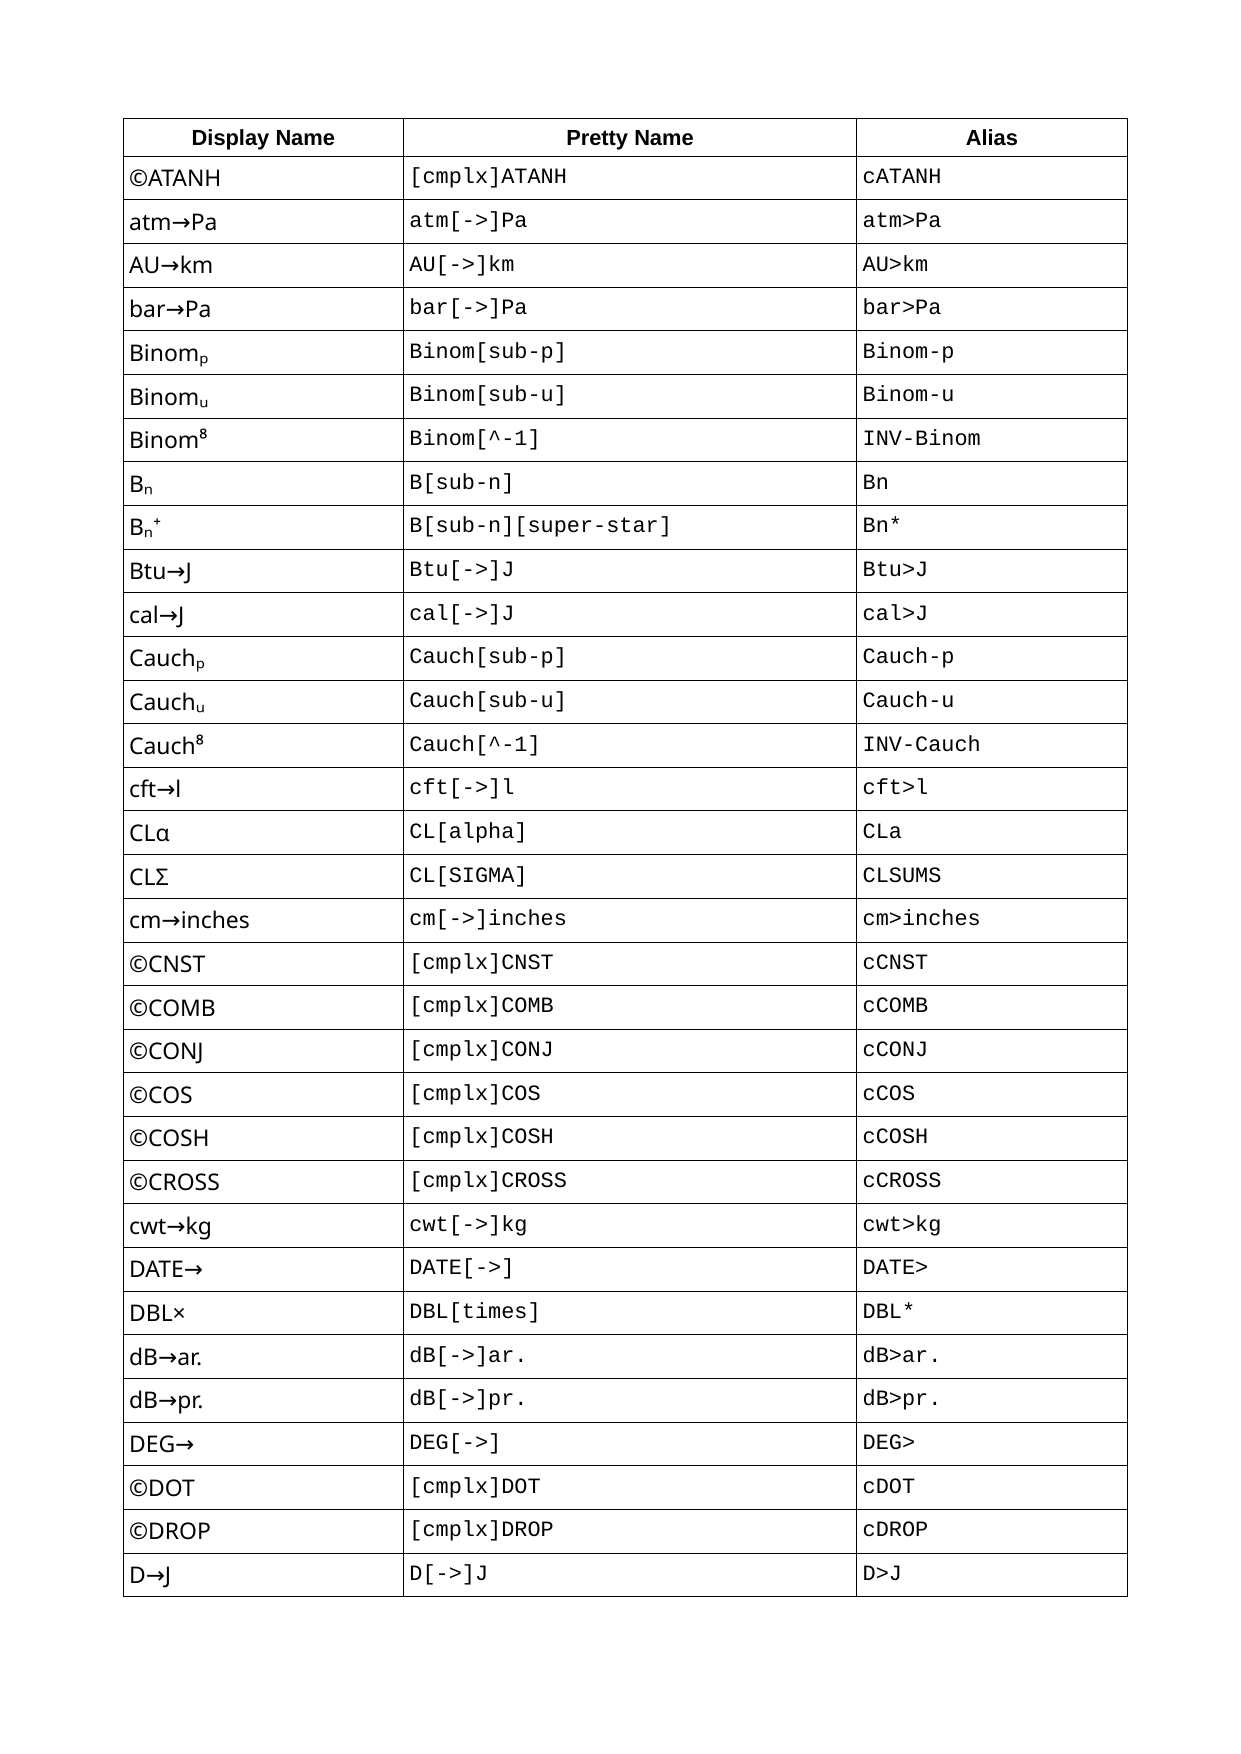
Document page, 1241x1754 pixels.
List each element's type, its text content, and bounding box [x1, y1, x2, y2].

table_cell [cmplx]ATANH [404, 157, 856, 199]
table_cell Btu→J [124, 550, 403, 592]
table_cell cft[->]l [404, 768, 856, 810]
table_cell CLa [857, 811, 1127, 854]
table_cell dB→ar. [124, 1335, 403, 1378]
table_cell DEG> [857, 1423, 1127, 1465]
table_cell DATE→ [124, 1248, 403, 1291]
table_cell Bn* [857, 506, 1127, 548]
table_cell Cauch[^-1] [404, 724, 856, 767]
table_cell cCOMB [857, 986, 1127, 1029]
table_cell dB>ar. [857, 1335, 1127, 1378]
table_header Display Name [124, 119, 403, 156]
table_cell [cmplx]COMB [404, 986, 856, 1029]
table_cell Binom[sub-p] [404, 331, 856, 374]
table_cell CLΣ [124, 855, 403, 898]
table_cell DBL* [857, 1292, 1127, 1334]
table_cell atm[->]Pa [404, 200, 856, 243]
table_cell Btu[->]J [404, 550, 856, 592]
table_cell dB→pr. [124, 1379, 403, 1421]
table_cell [cmplx]CNST [404, 943, 856, 985]
table_cell cft>l [857, 768, 1127, 810]
table_cell cwt[->]kg [404, 1204, 856, 1247]
table_cell cCOS [857, 1073, 1127, 1116]
table_cell cal→J [124, 593, 403, 636]
table_cell AU>km [857, 244, 1127, 287]
table_cell Binomₚ [124, 331, 403, 374]
table_header Alias [857, 119, 1127, 156]
table_cell cft→l [124, 768, 403, 810]
table_cell DATE[->] [404, 1248, 856, 1291]
table_cell [cmplx]COSH [404, 1117, 856, 1159]
table_cell B[sub-n][super-star] [404, 506, 856, 548]
table_cell atm>Pa [857, 200, 1127, 243]
table_cell Cauch-p [857, 637, 1127, 679]
table_cell Binom[^-1] [404, 419, 856, 461]
table_cell ©DOT [124, 1466, 403, 1509]
table_cell AU[->]km [404, 244, 856, 287]
table_cell CLSUMS [857, 855, 1127, 898]
table_cell ©COMB [124, 986, 403, 1029]
table_cell bar>Pa [857, 288, 1127, 330]
table_cell cwt→kg [124, 1204, 403, 1247]
table_cell B[sub-n] [404, 462, 856, 505]
table_header Pretty Name [404, 119, 856, 156]
table_cell DEG→ [124, 1423, 403, 1465]
table_cell Cauch[sub-p] [404, 637, 856, 679]
table_cell Binom-u [857, 375, 1127, 418]
table_cell dB[->]ar. [404, 1335, 856, 1378]
table_cell Bₙ⁺ [124, 506, 403, 548]
table_cell CL[alpha] [404, 811, 856, 854]
table_cell ©COS [124, 1073, 403, 1116]
table_cell cm>inches [857, 899, 1127, 941]
table_cell [cmplx]DROP [404, 1510, 856, 1552]
table_cell cDOT [857, 1466, 1127, 1509]
table_cell AU→km [124, 244, 403, 287]
table_cell DBL× [124, 1292, 403, 1334]
table_cell Bₙ [124, 462, 403, 505]
table_cell CLα [124, 811, 403, 854]
table_cell DEG[->] [404, 1423, 856, 1465]
table_cell Cauch[sub-u] [404, 681, 856, 723]
table_cell Cauch-u [857, 681, 1127, 723]
table_cell ©ATANH [124, 157, 403, 199]
table_cell Bn [857, 462, 1127, 505]
table_cell dB[->]pr. [404, 1379, 856, 1421]
table_cell ©CNST [124, 943, 403, 985]
table_cell Cauchₚ [124, 637, 403, 679]
table_cell DATE> [857, 1248, 1127, 1291]
table_cell Cauchᵤ [124, 681, 403, 723]
table_cell INV-Binom [857, 419, 1127, 461]
table_cell [cmplx]CROSS [404, 1161, 856, 1203]
table_cell Binom[sub-u] [404, 375, 856, 418]
table_cell D→J [124, 1554, 403, 1596]
table_cell bar→Pa [124, 288, 403, 330]
table_cell cCONJ [857, 1030, 1127, 1072]
table_cell cm[->]inches [404, 899, 856, 941]
table_cell CL[SIGMA] [404, 855, 856, 898]
table_cell cm→inches [124, 899, 403, 941]
table_cell [cmplx]DOT [404, 1466, 856, 1509]
table_cell D[->]J [404, 1554, 856, 1596]
table_cell cCOSH [857, 1117, 1127, 1159]
table_cell INV-Cauch [857, 724, 1127, 767]
table_cell cCROSS [857, 1161, 1127, 1203]
table_cell ©COSH [124, 1117, 403, 1159]
table_cell D>J [857, 1554, 1127, 1596]
table_cell ©CONJ [124, 1030, 403, 1072]
table_cell ©DROP [124, 1510, 403, 1552]
table_cell Cauch⁸ [124, 724, 403, 767]
table_cell dB>pr. [857, 1379, 1127, 1421]
table_cell [cmplx]COS [404, 1073, 856, 1116]
table_cell cATANH [857, 157, 1127, 199]
table_cell Binom⁸ [124, 419, 403, 461]
table_cell Btu>J [857, 550, 1127, 592]
table_cell DBL[times] [404, 1292, 856, 1334]
table_cell cal[->]J [404, 593, 856, 636]
table_cell bar[->]Pa [404, 288, 856, 330]
table_cell ©CROSS [124, 1161, 403, 1203]
table_cell atm→Pa [124, 200, 403, 243]
table_cell Binom-p [857, 331, 1127, 374]
table_cell cwt>kg [857, 1204, 1127, 1247]
table_cell cCNST [857, 943, 1127, 985]
table_cell [cmplx]CONJ [404, 1030, 856, 1072]
table_cell cal>J [857, 593, 1127, 636]
table_cell cDROP [857, 1510, 1127, 1552]
table_cell Binomᵤ [124, 375, 403, 418]
